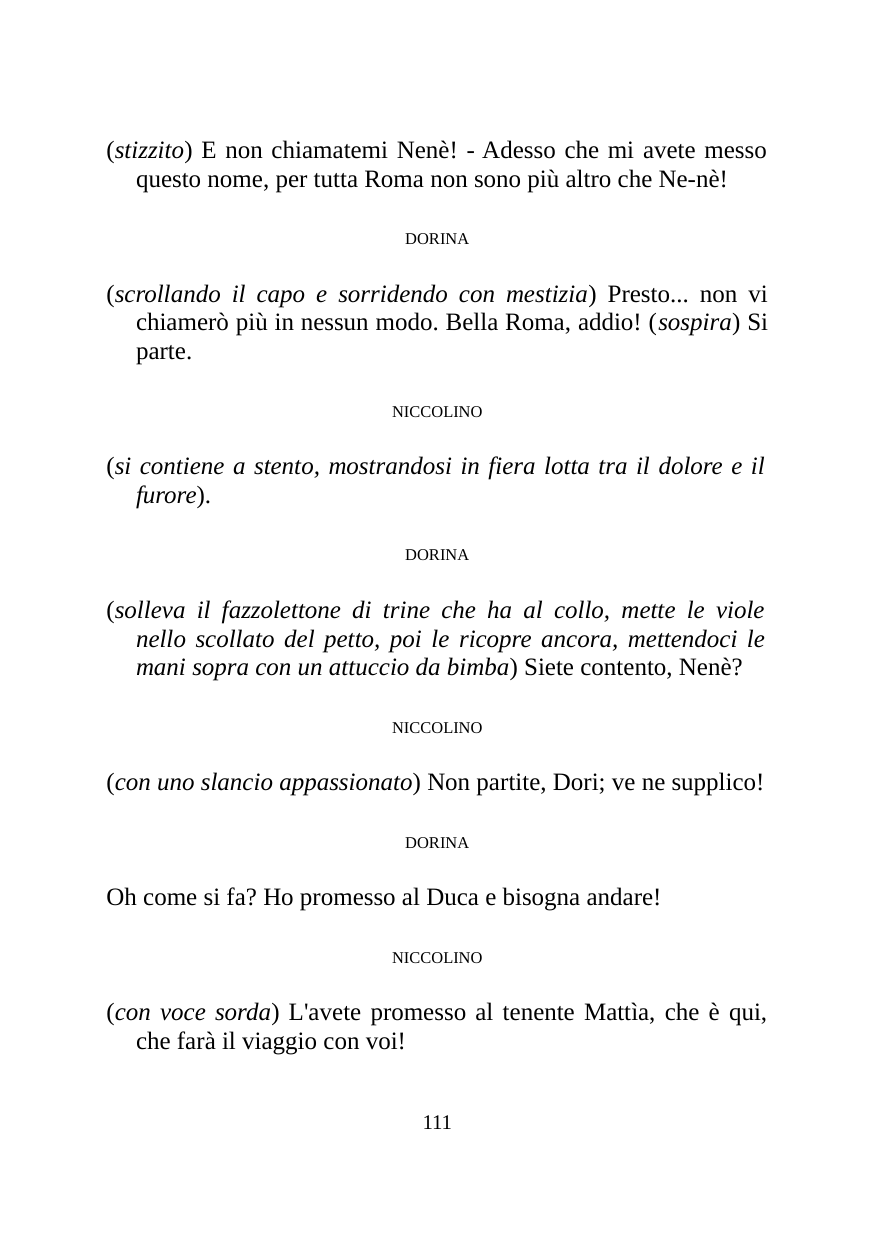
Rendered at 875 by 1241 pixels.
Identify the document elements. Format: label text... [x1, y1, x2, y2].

text (si contiene a stento, mostrandosi in fiera lotta tra il dolore e il furore). [106, 451, 768, 509]
text (con uno slancio appassionato) Non partite, Dori; ve ne supplico! [106, 767, 768, 796]
text dorina [106, 825, 768, 854]
text niccolino [106, 394, 768, 422]
text niccolino [106, 710, 768, 739]
text niccolino [106, 940, 768, 969]
text dorina [106, 221, 768, 250]
text (scrollando il capo e sorridendo con mestizia) Presto... non vi chiamerò più in nessun modo. Bella Roma, addio! (sospira) Si parte. [106, 279, 768, 365]
text (stizzito) E non chiamatemi Nenè! - Adesso che mi avete messo questo nome, per tutta Roma non sono più altro che Ne-nè! [106, 135, 768, 192]
text (con voce sorda) L'avete promesso al tenente Mattìa, che è qui, che farà il viaggio con voi! [106, 997, 768, 1055]
text Oh come si fa? Ho promesso al Duca e bisogna andare! [106, 882, 768, 911]
text dorina [106, 537, 768, 566]
text (solleva il fazzolettone di trine che ha al collo, mette le viole nello scollato del petto, poi le ricopre ancora, mettendoci le mani sopra con un attuccio da bimba) Siete contento, Nenè? [106, 595, 768, 681]
